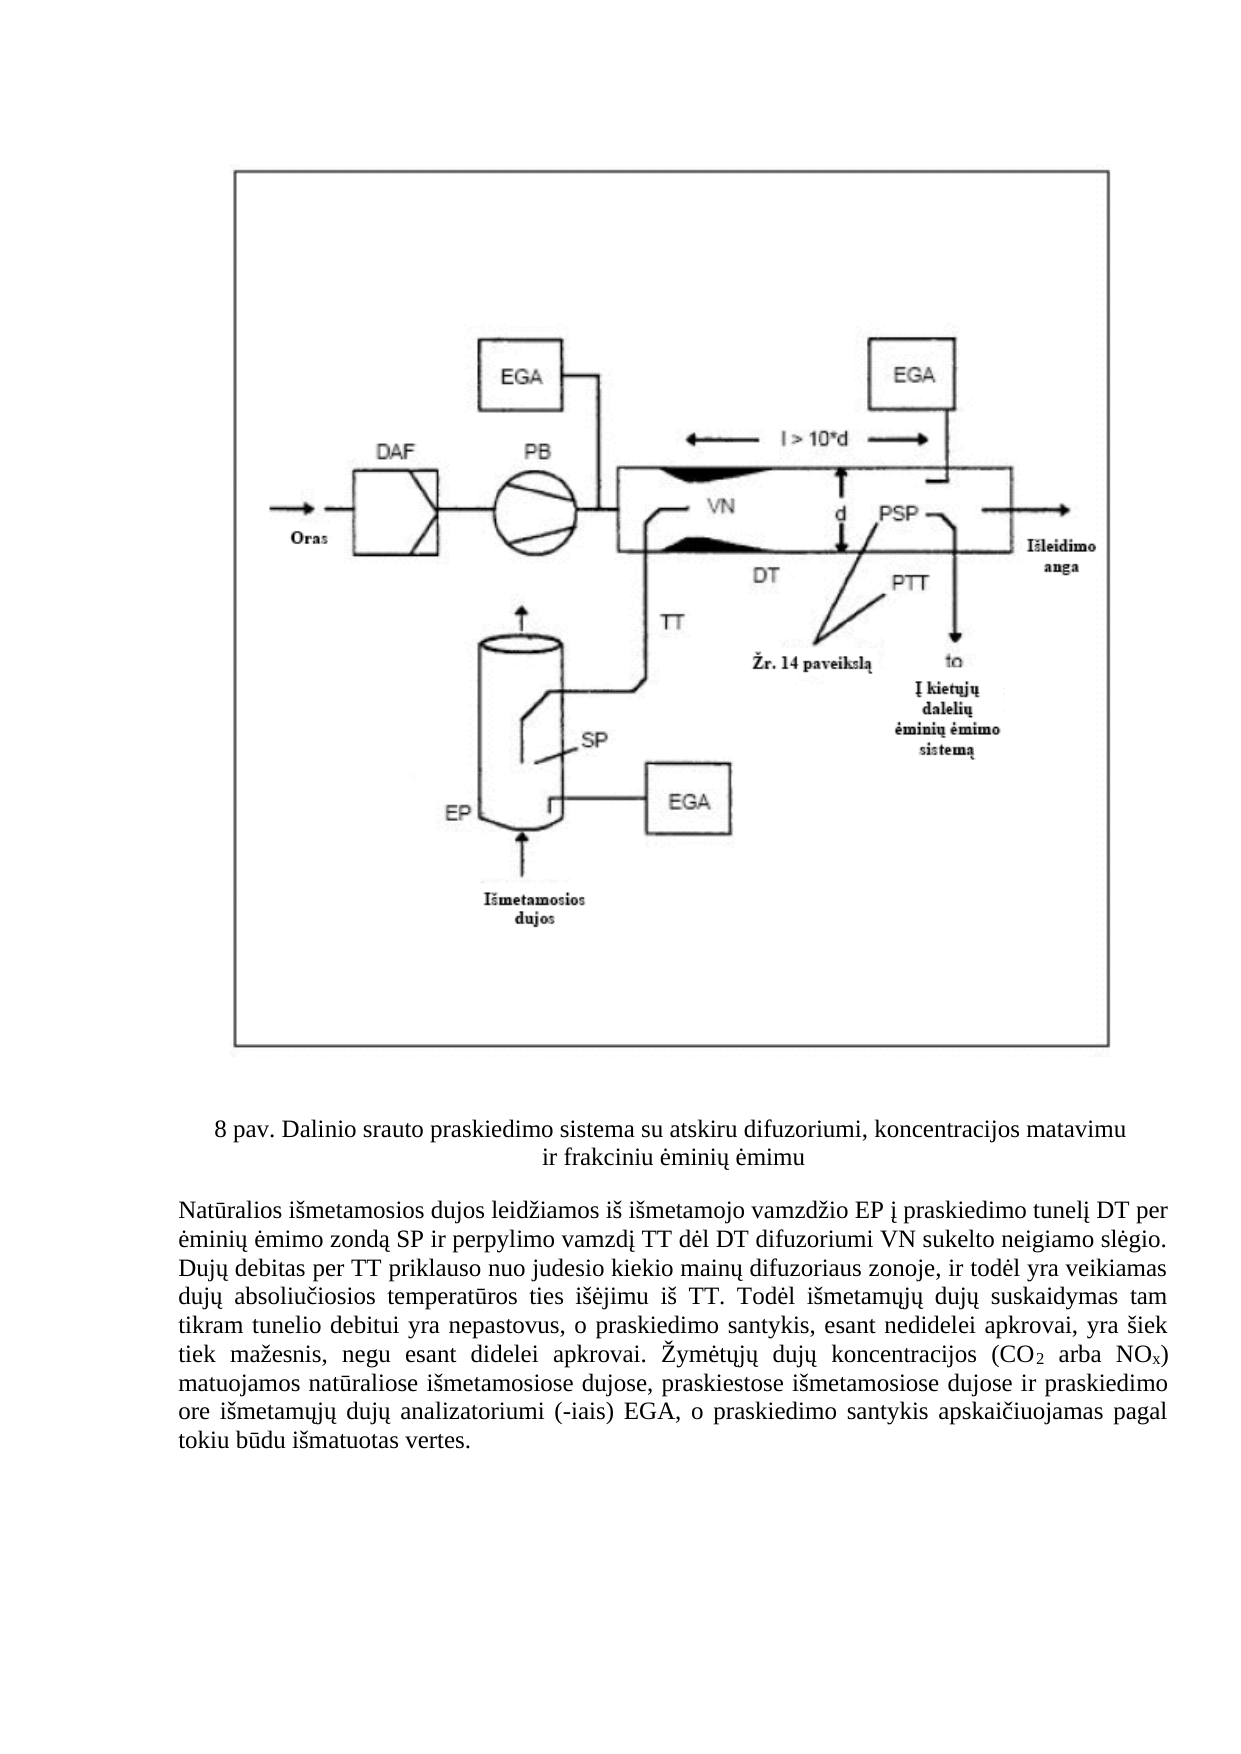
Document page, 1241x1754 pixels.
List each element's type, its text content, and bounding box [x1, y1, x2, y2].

text Natūralios išmetamosios dujos leidžiamos iš išmetamojo vamzdžio EP į praskiedimo tunelį DT per ėminių ėmimo zondą SP ir perpylimo vamzdį TT dėl DT difuzoriumi VN sukelto neigiamo slėgio. Dujų debitas per TT priklauso nuo judesio kiekio mainų difuzoriaus zonoje, ir todėl yra veikiamas dujų absoliučiosios temperatūros ties išėjimu iš TT. Todėl išmetamųjų dujų suskaidymas tam tikram tunelio debitui yra nepastovus, o praskiedimo santykis, esant nedidelei apkrovai, yra šiek tiek mažesnis, negu esant didelei apkrovai. Žymėtųjų dujų koncentracijos (CO2 arba NOx) matuojamos natūraliose išmetamosiose dujose, praskiestose išmetamosiose dujose ir praskiedimo ore išmetamųjų dujų analizatoriumi (-iais) EGA, o praskiedimo santykis apskaičiuojamas pagal tokiu būdu išmatuotas vertes. [178, 1195, 1169, 1454]
text 8 pav. Dalinio srauto praskiedimo sistema su atskiru difuzoriumi, koncentracijos matavimu [178, 1114, 1169, 1142]
text ir frakciniu ėminių ėmimu [178, 1142, 1169, 1171]
